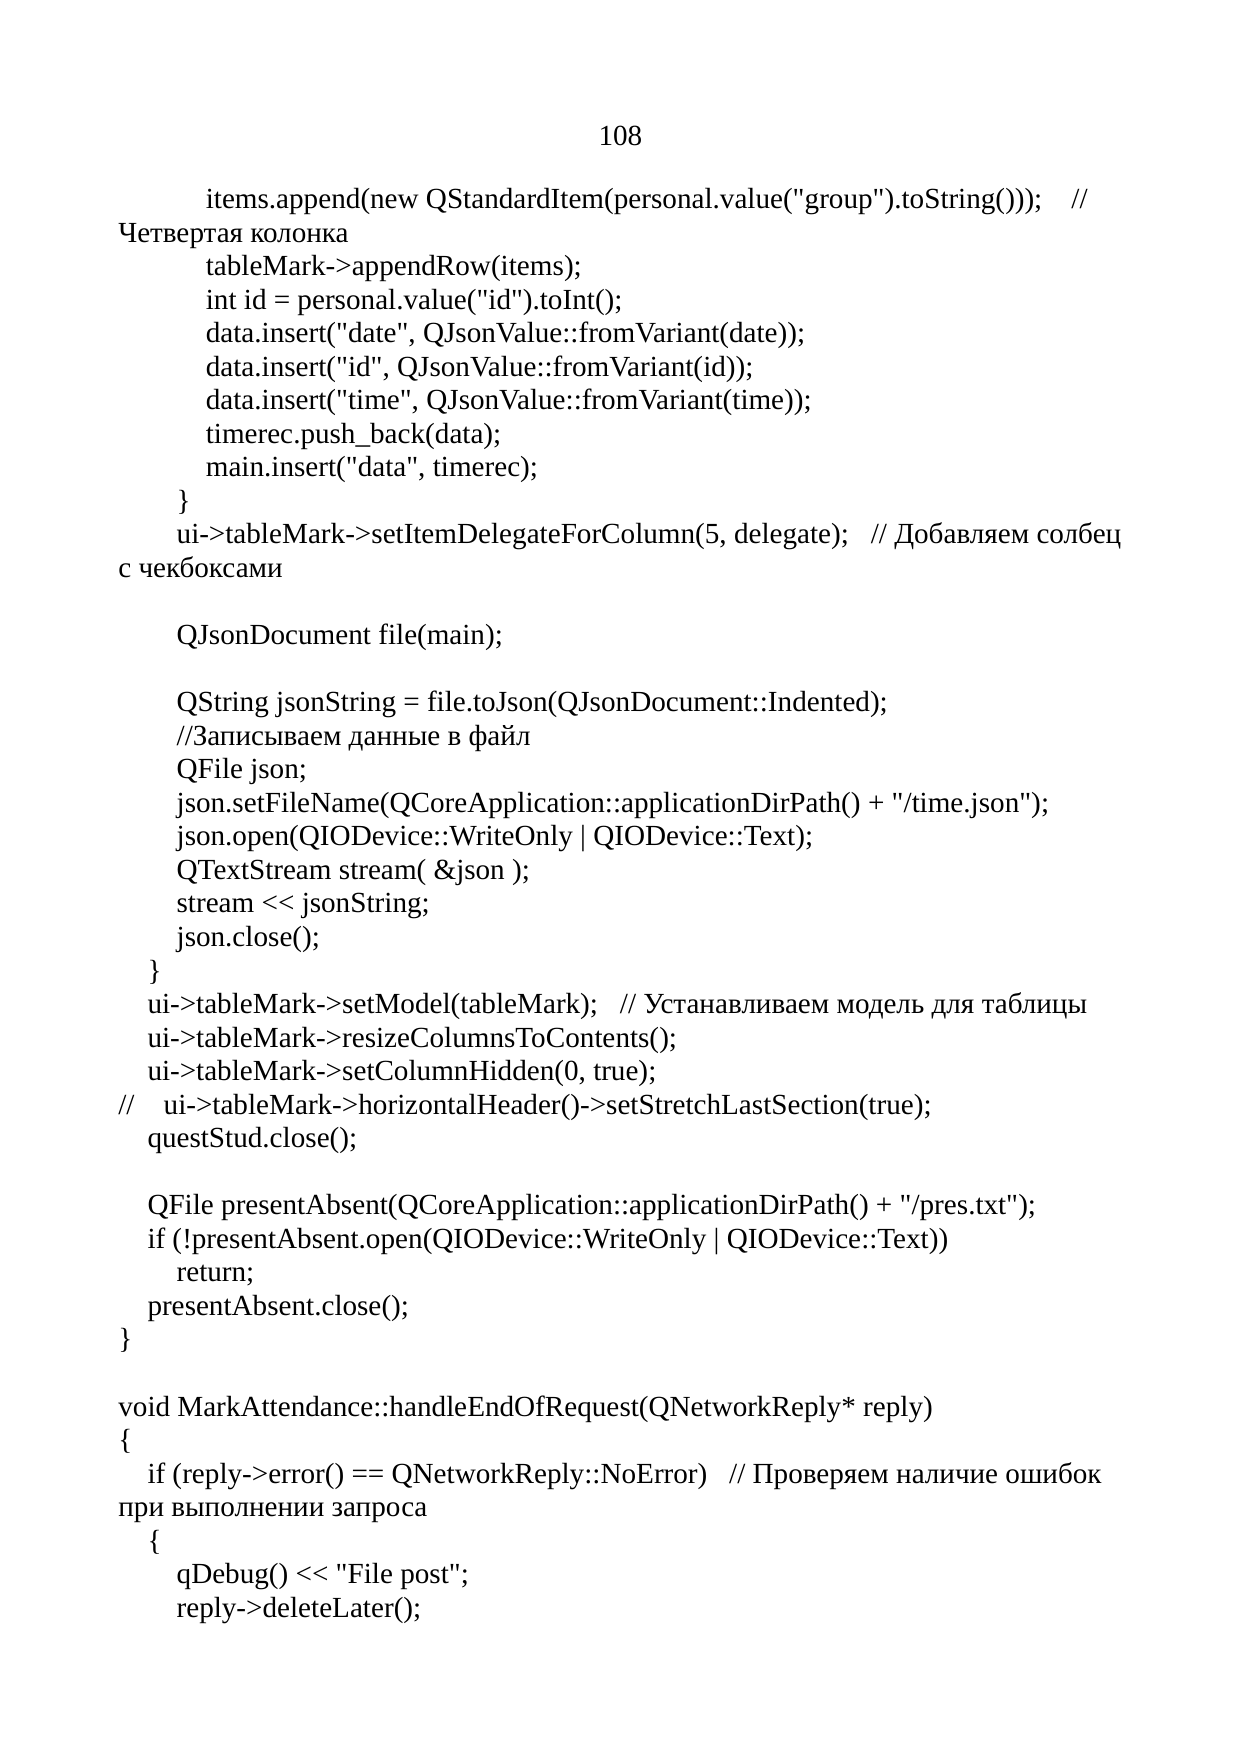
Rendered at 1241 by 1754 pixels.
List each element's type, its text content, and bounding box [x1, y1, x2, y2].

text items.append(new QStandardItem(personal.value("group").toString())); // Четвертая колонка tableMark->appendRow(items); int id = personal.value("id").toInt(); data.insert("date", QJsonValue::fromVariant(date)); data.insert("id", QJsonValue::fromVariant(id)); data.insert("time", QJsonValue::fromVariant(time)); timerec.push_back(data); main.insert("data", timerec); } ui->tableMark->setItemDelegateForColumn(5, delegate); // Добавляем солбец с чекбоксами QJsonDocument file(main); QString jsonString = file.toJson(QJsonDocument::Indented); //Записываем данные в файл QFile json; json.setFileName(QCoreApplication::applicationDirPath() + "/time.json"); json.open(QIODevice::WriteOnly | QIODevice::Text); QTextStream stream( &json ); stream << jsonString; json.close(); } ui->tableMark->setModel(tableMark); // Устанавливаем модель для таблицы ui->tableMark->resizeColumnsToContents(); ui->tableMark->setColumnHidden(0, true); // ui->tableMark->horizontalHeader()->setStretchLastSection(true); questStud.close(); QFile presentAbsent(QCoreApplication::applicationDirPath() + "/pres.txt"); if (!presentAbsent.open(QIODevice::WriteOnly | QIODevice::Text)) return; presentAbsent.close(); } void MarkAttendance::handleEndOfRequest(QNetworkReply* reply) { if (reply->error() == QNetworkReply::NoError) // Проверяем наличие ошибок при выполнении запроса { qDebug() << "File post"; reply->deleteLater(); [118, 181, 1122, 1623]
